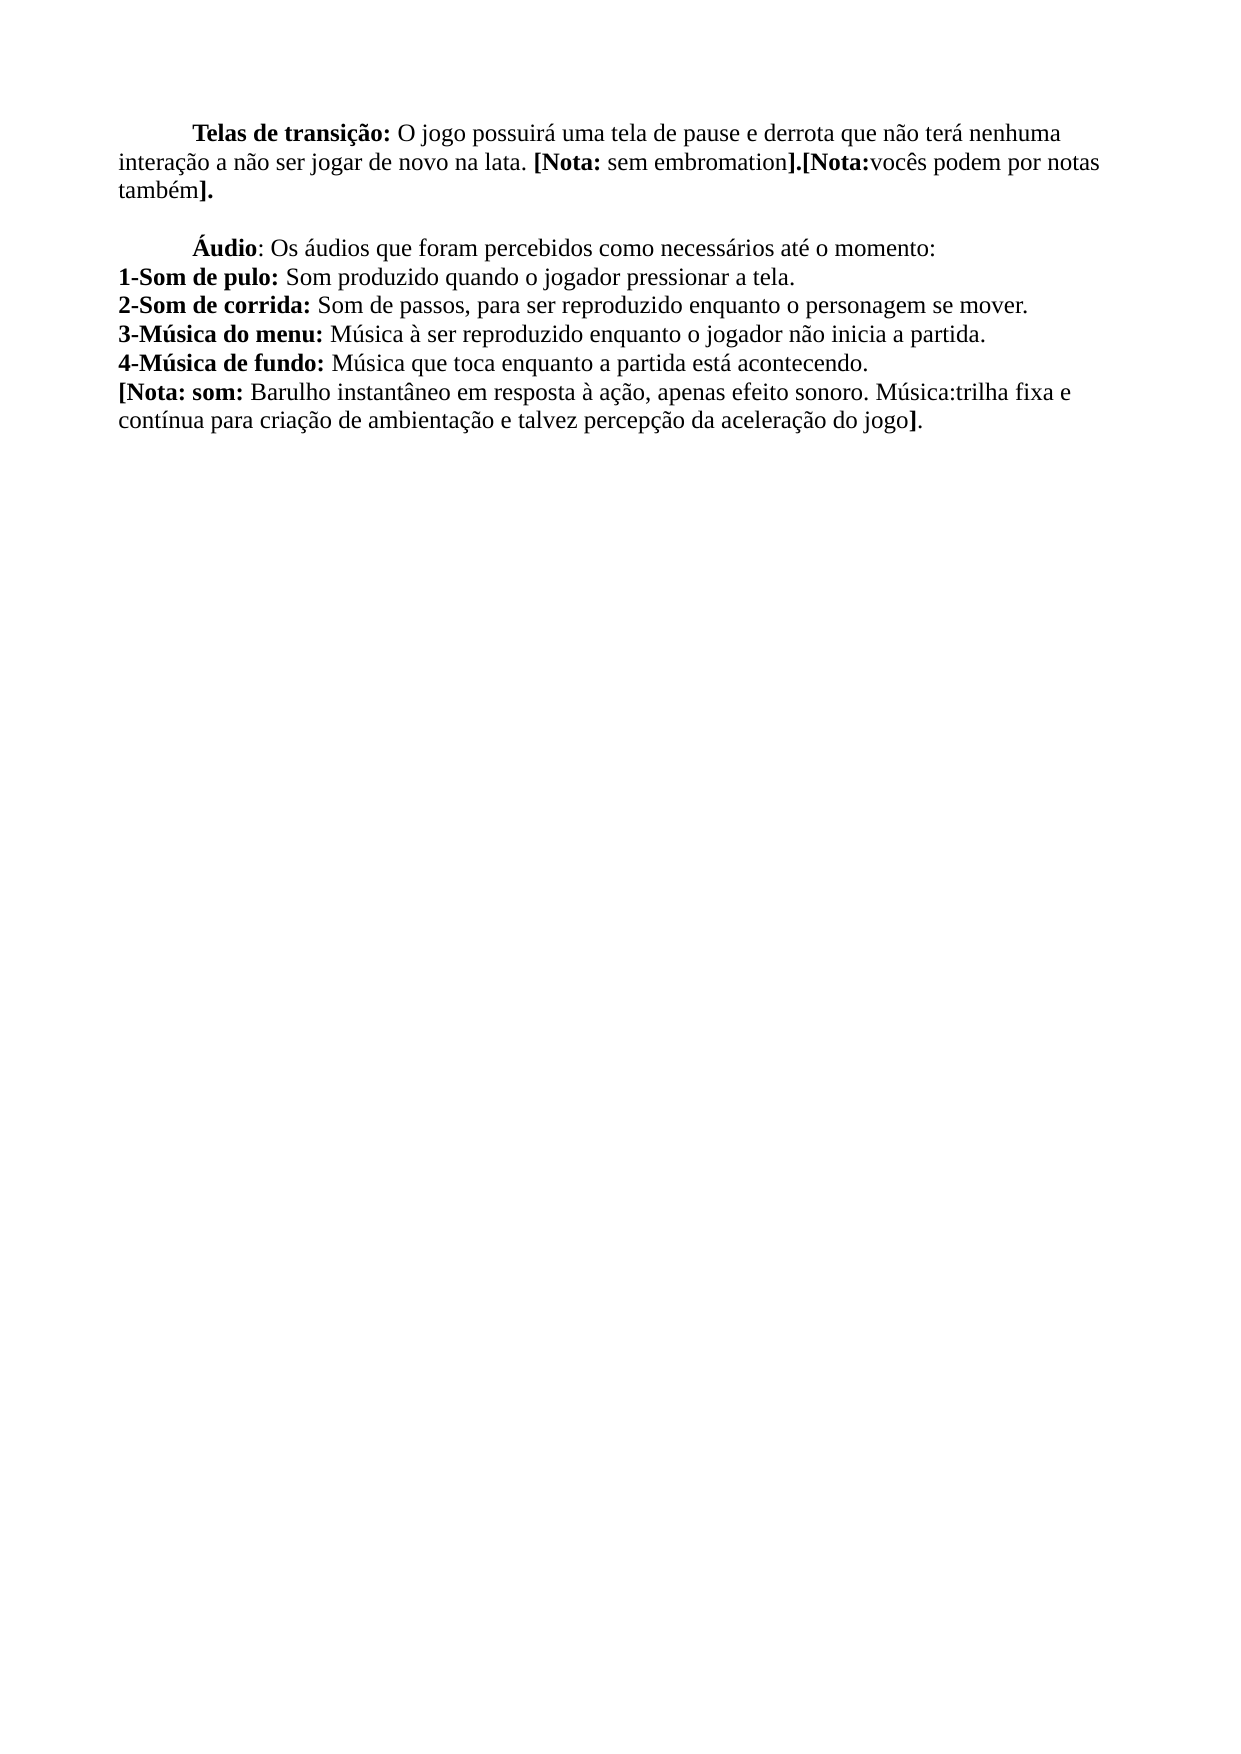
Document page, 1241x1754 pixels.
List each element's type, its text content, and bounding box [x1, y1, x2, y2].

text Áudio: Os áudios que foram percebidos como necessários até o momento: [118, 233, 1122, 262]
text [Nota: som: Barulho instantâneo em resposta à ação, apenas efeito sonoro. Música:trilha fixa e contínua para criação de ambientação e talvez percepção da aceleração do jogo]. [118, 377, 1122, 434]
text 1-Som de pulo: Som produzido quando o jogador pressionar a tela. 2-Som de corrida: Som de passos, para ser reproduzido enquanto o personagem se mover. 3-Música do menu: Música à ser reproduzido enquanto o jogador não inicia a partida. [118, 262, 1122, 348]
text Telas de transição: O jogo possuirá uma tela de pause e derrota que não terá nenhuma interação a não ser jogar de novo na lata. [Nota: sem embromation].[Nota:vocês podem por notas também]. [118, 118, 1122, 204]
text 4-Música de fundo: Música que toca enquanto a partida está acontecendo. [118, 348, 1122, 377]
